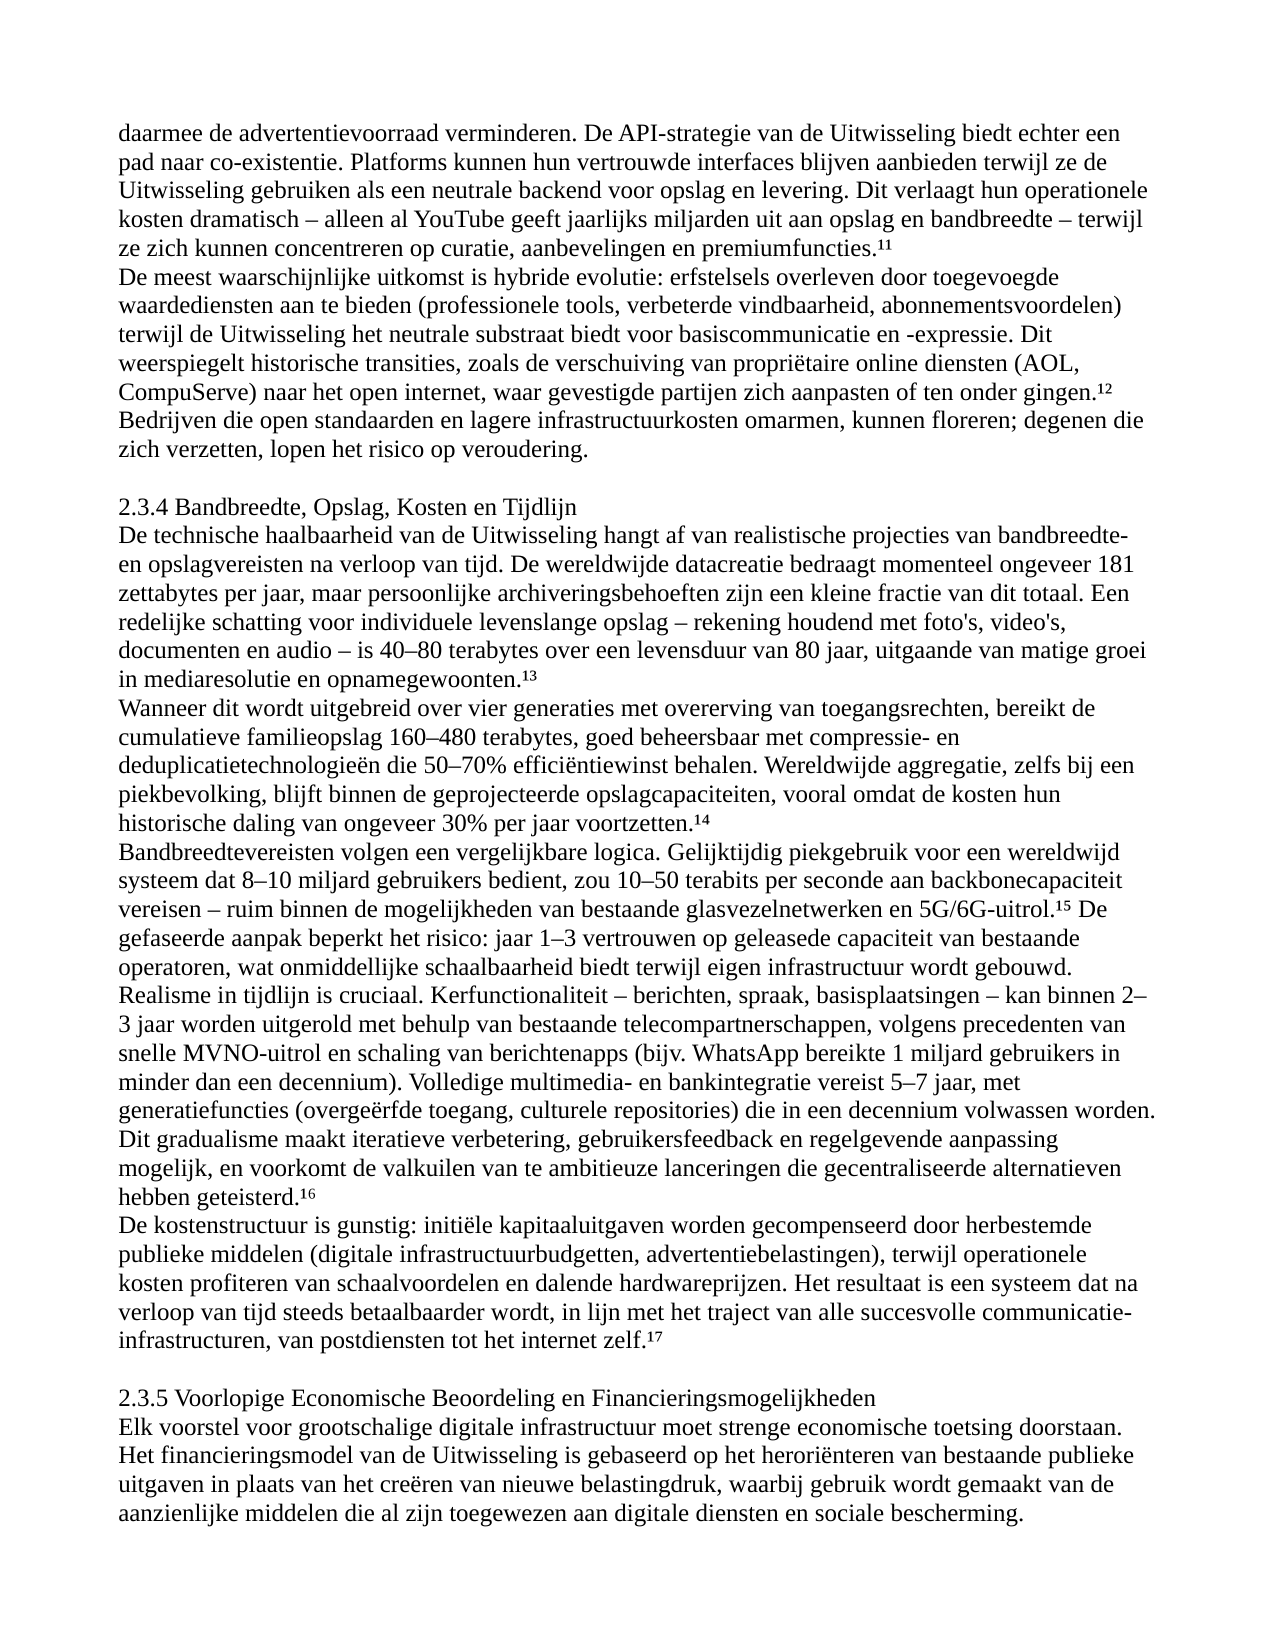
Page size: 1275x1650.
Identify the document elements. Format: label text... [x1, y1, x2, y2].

text 2.3.5 Voorlopige Economische Beoordeling en Financieringsmogelijkheden [118, 1383, 1157, 1412]
text De meest waarschijnlijke uitkomst is hybride evolutie: erfstelsels overleven door toegevoegde waardediensten aan te bieden (professionele tools, verbeterde vindbaarheid, abonnementsvoordelen) terwijl de Uitwisseling het neutrale substraat biedt voor basiscommunicatie en -expressie. Dit weerspiegelt historische transities, zoals de verschuiving van propriëtaire online diensten (AOL, CompuServe) naar het open internet, waar gevestigde partijen zich aanpasten of ten onder gingen.¹² Bedrijven die open standaarden en lagere infrastructuurkosten omarmen, kunnen floreren; degenen die zich verzetten, lopen het risico op veroudering. [118, 262, 1157, 463]
text Realisme in tijdlijn is cruciaal. Kerfunctionaliteit – berichten, spraak, basisplaatsingen – kan binnen 2–3 jaar worden uitgerold met behulp van bestaande telecompartnerschappen, volgens precedenten van snelle MVNO-uitrol en schaling van berichtenapps (bijv. WhatsApp bereikte 1 miljard gebruikers in minder dan een decennium). Volledige multimedia- en bankintegratie vereist 5–7 jaar, met generatiefuncties (overgeërfde toegang, culturele repositories) die in een decennium volwassen worden. Dit gradualisme maakt iteratieve verbetering, gebruikersfeedback en regelgevende aanpassing mogelijk, en voorkomt de valkuilen van te ambitieuze lanceringen die gecentraliseerde alternatieven hebben geteisterd.¹⁶ [118, 981, 1157, 1211]
text De technische haalbaarheid van de Uitwisseling hangt af van realistische projecties van bandbreedte- en opslagvereisten na verloop van tijd. De wereldwijde datacreatie bedraagt momenteel ongeveer 181 zettabytes per jaar, maar persoonlijke archiveringsbehoeften zijn een kleine fractie van dit totaal. Een redelijke schatting voor individuele levenslange opslag – rekening houdend met foto's, video's, documenten en audio – is 40–80 terabytes over een levensduur van 80 jaar, uitgaande van matige groei in mediaresolutie en opnamegewoonten.¹³ [118, 521, 1157, 693]
text De kostenstructuur is gunstig: initiële kapitaaluitgaven worden gecompenseerd door herbestemde publieke middelen (digitale infrastructuurbudgetten, advertentiebelastingen), terwijl operationele kosten profiteren van schaalvoordelen en dalende hardwareprijzen. Het resultaat is een systeem dat na verloop van tijd steeds betaalbaarder wordt, in lijn met het traject van alle succesvolle communicatie-infrastructuren, van postdiensten tot het internet zelf.¹⁷ [118, 1211, 1157, 1354]
text Bandbreedtevereisten volgen een vergelijkbare logica. Gelijktijdig piekgebruik voor een wereldwijd systeem dat 8–10 miljard gebruikers bedient, zou 10–50 terabits per seconde aan backbonecapaciteit vereisen – ruim binnen de mogelijkheden van bestaande glasvezelnetwerken en 5G/6G-uitrol.¹⁵ De gefaseerde aanpak beperkt het risico: jaar 1–3 vertrouwen op geleasede capaciteit van bestaande operatoren, wat onmiddellijke schaalbaarheid biedt terwijl eigen infrastructuur wordt gebouwd. [118, 837, 1157, 981]
text 2.3.4 Bandbreedte, Opslag, Kosten en Tijdlijn [118, 492, 1157, 521]
text daarmee de advertentievoorraad verminderen. De API-strategie van de Uitwisseling biedt echter een pad naar co-existentie. Platforms kunnen hun vertrouwde interfaces blijven aanbieden terwijl ze de Uitwisseling gebruiken als een neutrale backend voor opslag en levering. Dit verlaagt hun operationele kosten dramatisch – alleen al YouTube geeft jaarlijks miljarden uit aan opslag en bandbreedte – terwijl ze zich kunnen concentreren op curatie, aanbevelingen en premiumfuncties.¹¹ [118, 118, 1157, 262]
text Wanneer dit wordt uitgebreid over vier generaties met overerving van toegangsrechten, bereikt de cumulatieve familieopslag 160–480 terabytes, goed beheersbaar met compressie- en deduplicatietechnologieën die 50–70% efficiëntiewinst behalen. Wereldwijde aggregatie, zelfs bij een piekbevolking, blijft binnen de geprojecteerde opslagcapaciteiten, vooral omdat de kosten hun historische daling van ongeveer 30% per jaar voortzetten.¹⁴ [118, 693, 1157, 837]
text Elk voorstel voor grootschalige digitale infrastructuur moet strenge economische toetsing doorstaan. Het financieringsmodel van de Uitwisseling is gebaseerd op het heroriënteren van bestaande publieke uitgaven in plaats van het creëren van nieuwe belastingdruk, waarbij gebruik wordt gemaakt van de aanzienlijke middelen die al zijn toegewezen aan digitale diensten en sociale bescherming. [118, 1412, 1157, 1527]
